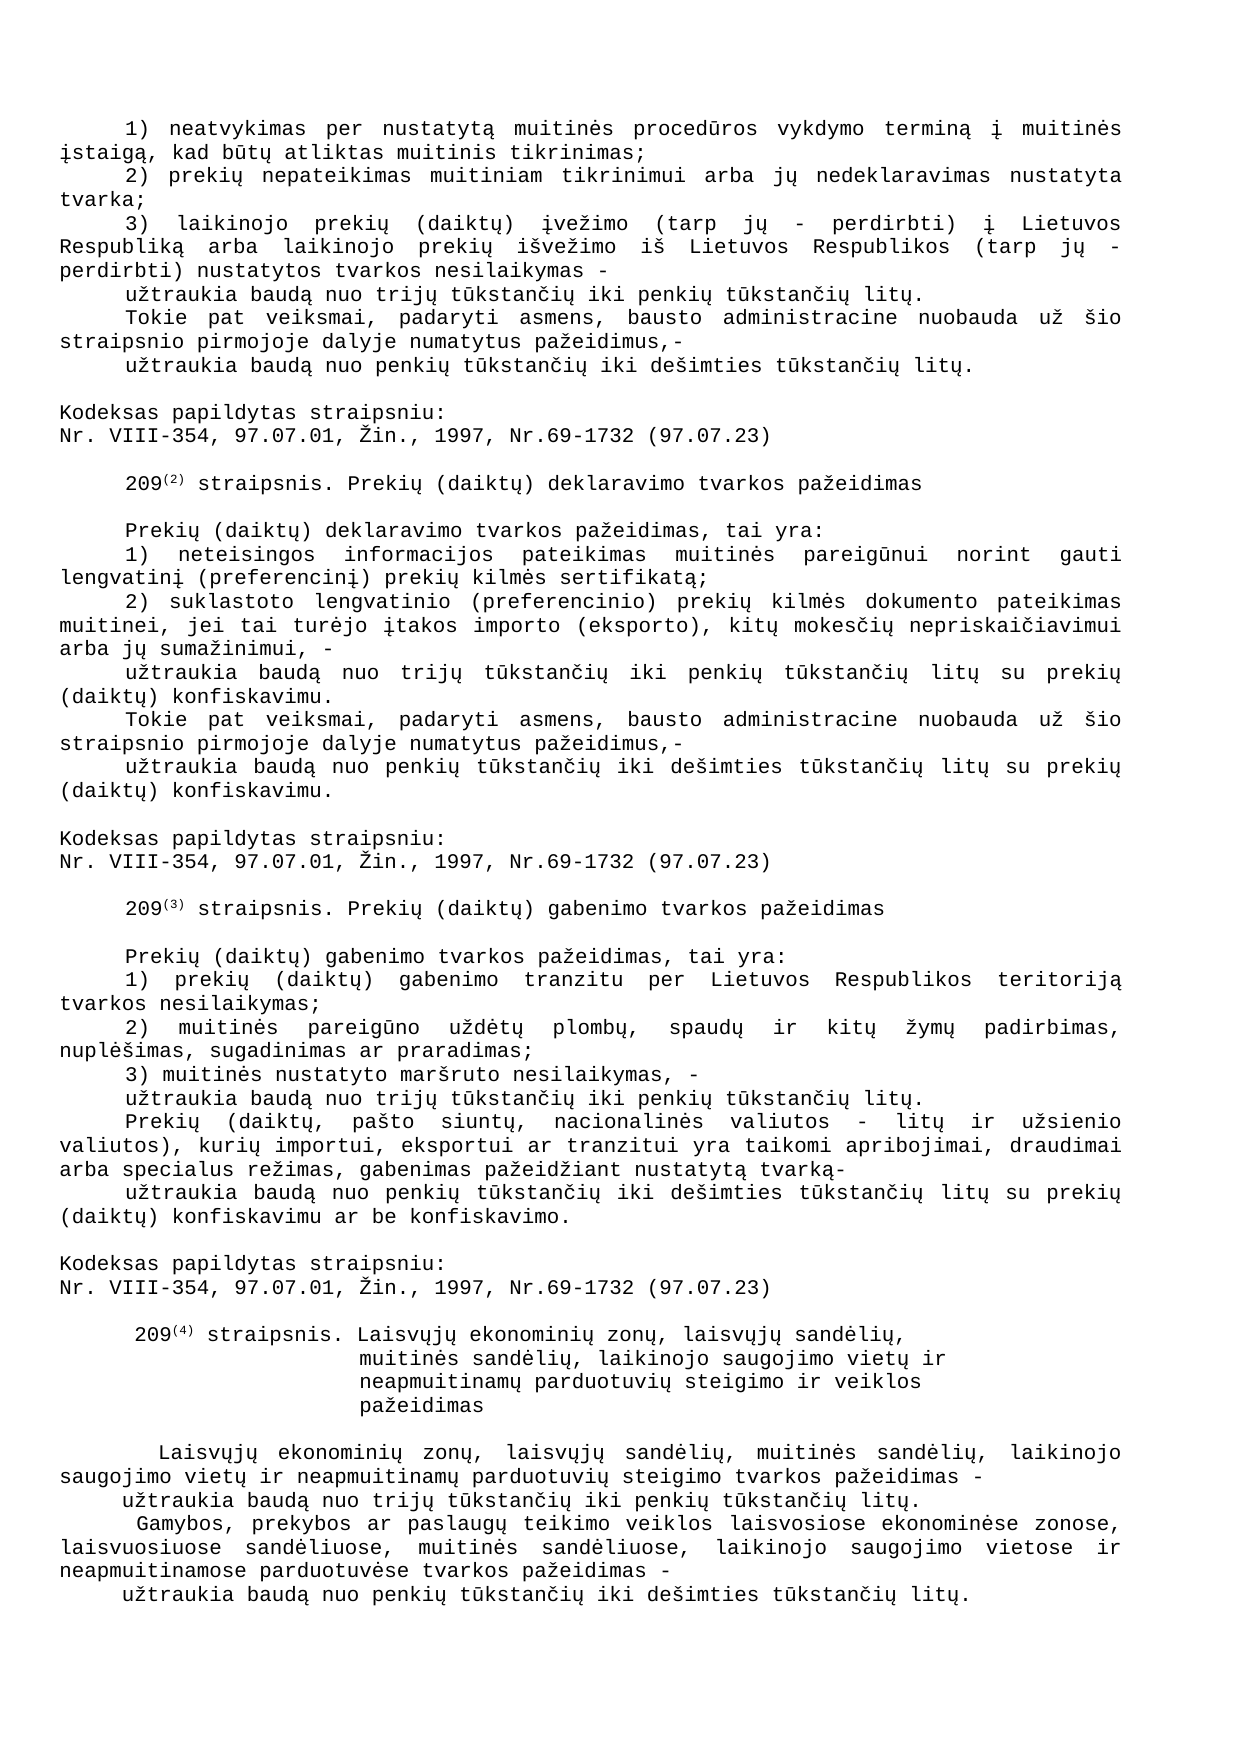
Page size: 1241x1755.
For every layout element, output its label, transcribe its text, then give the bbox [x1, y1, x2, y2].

text Gamybos, prekybos ar paslaugų teikimo veiklos laisvosiose ekonominėse zonose, laisvuosiuose sandėliuose, muitinės sandėliuose, laikinojo saugojimo vietose ir neapmuitinamose parduotuvėse tvarkos pažeidimas - [59, 1513, 1122, 1584]
text Nr. VIII-354, 97.07.01, Žin., 1997, Nr.69-1732 (97.07.23) [59, 1277, 1122, 1300]
text Kodeksas papildytas straipsniu: [59, 1253, 1122, 1277]
text 209(2) straipsnis. Prekių (daiktų) deklaravimo tvarkos pažeidimas [59, 473, 1122, 496]
text 2) suklastoto lengvatinio (preferencinio) prekių kilmės dokumento pateikimas muitinei, jei tai turėjo įtakos importo (eksporto), kitų mokesčių nepriskaičiavimui arba jų sumažinimui, - [59, 591, 1122, 662]
text muitinės sandėlių, laikinojo saugojimo vietų ir [134, 1348, 1122, 1371]
text užtraukia baudą nuo penkių tūkstančių iki dešimties tūkstančių litų. [59, 1584, 1122, 1608]
text Prekių (daiktų, pašto siuntų, nacionalinės valiutos - litų ir užsienio valiutos), kurių importui, eksportui ar tranzitui yra taikomi apribojimai, draudimai arba specialus režimas, gabenimas pažeidžiant nustatytą tvarką- [59, 1111, 1122, 1182]
text Laisvųjų ekonominių zonų, laisvųjų sandėlių, muitinės sandėlių, laikinojo saugojimo vietų ir neapmuitinamų parduotuvių steigimo tvarkos pažeidimas - [59, 1442, 1122, 1489]
text Prekių (daiktų) deklaravimo tvarkos pažeidimas, tai yra: [59, 520, 1122, 544]
text užtraukia baudą nuo trijų tūkstančių iki penkių tūkstančių litų. [59, 1088, 1122, 1111]
text 2) prekių nepateikimas muitiniam tikrinimui arba jų nedeklaravimas nustatyta tvarka; [59, 165, 1122, 213]
text 2) muitinės pareigūno uždėtų plombų, spaudų ir kitų žymų padirbimas, nuplėšimas, sugadinimas ar praradimas; [59, 1017, 1122, 1064]
text 209(3) straipsnis. Prekių (daiktų) gabenimo tvarkos pažeidimas [59, 898, 1122, 922]
text pažeidimas [134, 1395, 1122, 1419]
text užtraukia baudą nuo penkių tūkstančių iki dešimties tūkstančių litų su prekių (daiktų) konfiskavimu. [59, 757, 1122, 804]
text Tokie pat veiksmai, padaryti asmens, bausto administracine nuobauda už šio straipsnio pirmojoje dalyje numatytus pažeidimus,- [59, 307, 1122, 354]
text 1) neatvykimas per nustatytą muitinės procedūros vykdymo terminą į muitinės įstaigą, kad būtų atliktas muitinis tikrinimas; [59, 118, 1122, 165]
text užtraukia baudą nuo penkių tūkstančių iki dešimties tūkstančių litų. [59, 354, 1122, 378]
text užtraukia baudą nuo trijų tūkstančių iki penkių tūkstančių litų. [59, 1489, 1122, 1513]
text Tokie pat veiksmai, padaryti asmens, bausto administracine nuobauda už šio straipsnio pirmojoje dalyje numatytus pažeidimus,- [59, 709, 1122, 757]
text 3) muitinės nustatyto maršruto nesilaikymas, - [59, 1064, 1122, 1088]
text 1) neteisingos informacijos pateikimas muitinės pareigūnui norint gauti lengvatinį (preferencinį) prekių kilmės sertifikatą; [59, 544, 1122, 591]
text Kodeksas papildytas straipsniu: [59, 827, 1122, 851]
text Nr. VIII-354, 97.07.01, Žin., 1997, Nr.69-1732 (97.07.23) [59, 426, 1122, 449]
text 1) prekių (daiktų) gabenimo tranzitu per Lietuvos Respublikos teritoriją tvarkos nesilaikymas; [59, 969, 1122, 1017]
text Nr. VIII-354, 97.07.01, Žin., 1997, Nr.69-1732 (97.07.23) [59, 851, 1122, 875]
text užtraukia baudą nuo penkių tūkstančių iki dešimties tūkstančių litų su prekių (daiktų) konfiskavimu ar be konfiskavimo. [59, 1182, 1122, 1229]
text 209(4) straipsnis. Laisvųjų ekonominių zonų, laisvųjų sandėlių, [134, 1324, 1122, 1348]
text 3) laikinojo prekių (daiktų) įvežimo (tarp jų - perdirbti) į Lietuvos Respubliką arba laikinojo prekių išvežimo iš Lietuvos Respublikos (tarp jų - perdirbti) nustatytos tvarkos nesilaikymas - [59, 213, 1122, 284]
text užtraukia baudą nuo trijų tūkstančių iki penkių tūkstančių litų su prekių (daiktų) konfiskavimu. [59, 662, 1122, 709]
text Prekių (daiktų) gabenimo tvarkos pažeidimas, tai yra: [59, 946, 1122, 969]
text neapmuitinamų parduotuvių steigimo ir veiklos [134, 1371, 1122, 1395]
text užtraukia baudą nuo trijų tūkstančių iki penkių tūkstančių litų. [59, 284, 1122, 307]
text Kodeksas papildytas straipsniu: [59, 402, 1122, 426]
